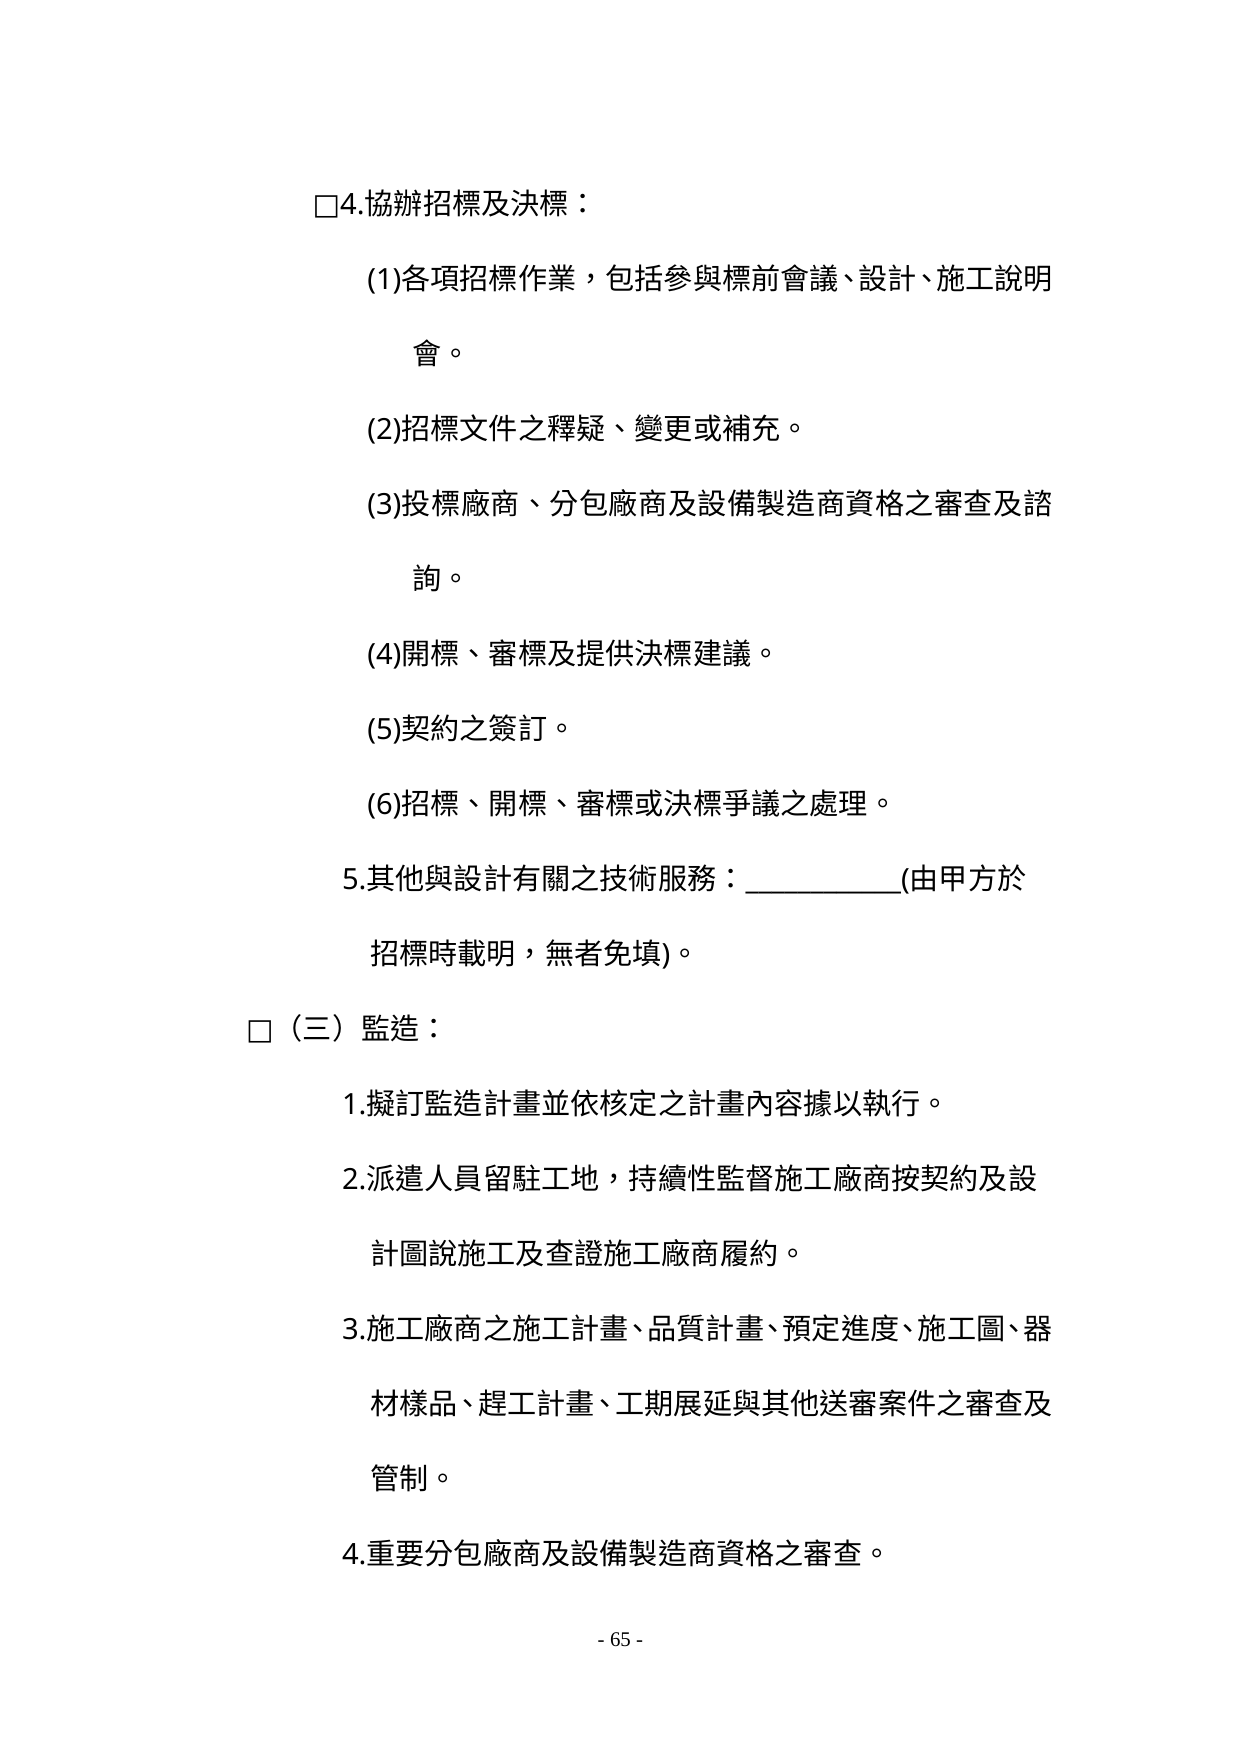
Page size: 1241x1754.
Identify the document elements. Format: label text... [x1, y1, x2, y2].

text 5.其他與設計有關之技術服務：____________(由甲方於招標時載明，無者免填)。 [342, 839, 1053, 989]
text 1.擬訂監造計畫並依核定之計畫內容據以執行。 [342, 1064, 1053, 1139]
text (3)投標廠商、分包廠商及設備製造商資格之審查及諮詢。 [367, 464, 1053, 614]
text (1)各項招標作業，包括參與標前會議、設計、施工說明會。 [367, 239, 1053, 389]
text (4)開標、審標及提供決標建議。 [367, 614, 1053, 689]
text 3.施工廠商之施工計畫、品質計畫、預定進度、施工圖、器材樣品、趕工計畫、工期展延與其他送審案件之審查及管制。 [342, 1289, 1053, 1514]
text □（三）監造： [187, 989, 1053, 1064]
text 4.重要分包廠商及設備製造商資格之審查。 [342, 1514, 1053, 1589]
text (5)契約之簽訂。 [367, 689, 1053, 764]
text 2.派遣人員留駐工地，持續性監督施工廠商按契約及設計圖說施工及查證施工廠商履約。 [342, 1139, 1053, 1289]
text □4.協辦招標及決標： [312, 164, 1053, 239]
text (6)招標、開標、審標或決標爭議之處理。 [367, 764, 1053, 839]
text (2)招標文件之釋疑、變更或補充。 [367, 389, 1053, 464]
